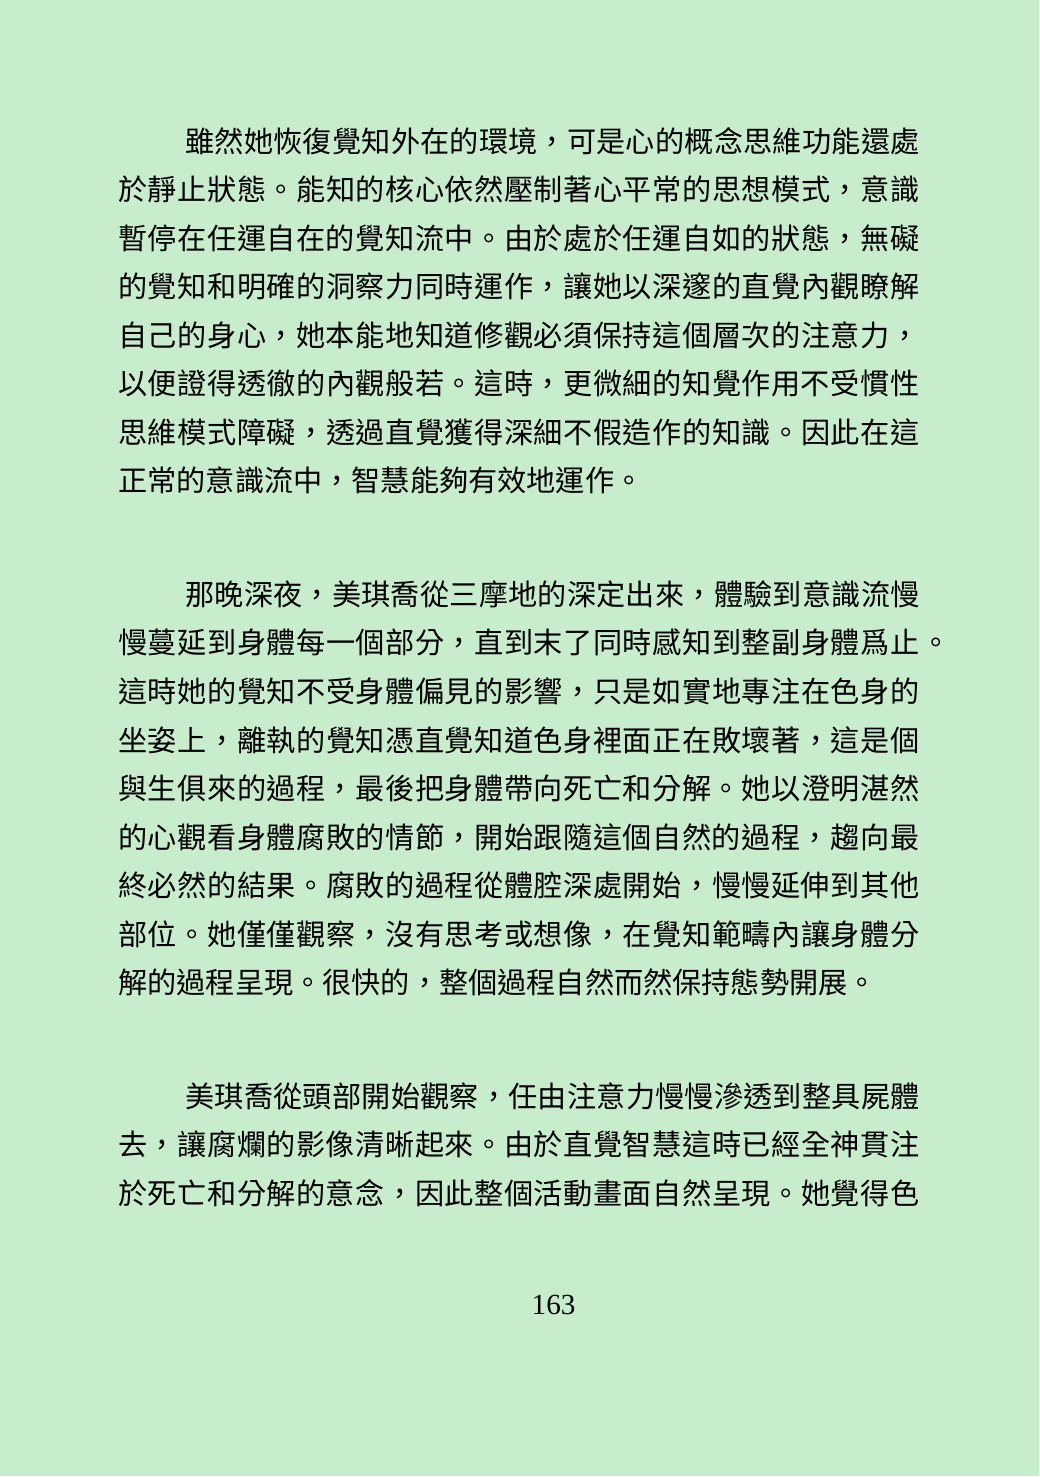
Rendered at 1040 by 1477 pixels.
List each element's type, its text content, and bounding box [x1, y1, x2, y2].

text 雖然她恢復覺知外在的環境，可是心的概念思維功能還處於靜止狀態。能知的核心依然壓制著心平常的思想模式，意識暫停在任運自在的覺知流中。由於處於任運自如的狀態，無礙的覺知和明確的洞察力同時運作，讓她以深邃的直覺內觀瞭解自己的身心，她本能地知道修觀必須保持這個層次的注意力，以便證得透徹的內觀般若。這時，更微細的知覺作用不受慣性思維模式障礙，透過直覺獲得深細不假造作的知識。因此在這正常的意識流中，智慧能夠有效地運作。 [118, 118, 921, 500]
text 美琪喬從頭部開始觀察，任由注意力慢慢滲透到整具屍體去，讓腐爛的影像清晰起來。由於直覺智慧這時已經全神貫注於死亡和分解的意念，因此整個活動畫面自然呈現。她覺得色 [118, 1073, 921, 1213]
text 那晚深夜，美琪喬從三摩地的深定出來，體驗到意識流慢慢蔓延到身體每一個部分，直到末了同時感知到整副身體爲止。這時她的覺知不受身體偏見的影響，只是如實地專注在色身的坐姿上，離執的覺知憑直覺知道色身裡面正在敗壞著，這是個與生俱來的過程，最後把身體帶向死亡和分解。她以澄明湛然的心觀看身體腐敗的情節，開始跟隨這個自然的過程，趨向最終必然的結果。腐敗的過程從體腔深處開始，慢慢延伸到其他部位。她僅僅觀察，沒有思考或想像，在覺知範疇內讓身體分解的過程呈現。很快的，整個過程自然而然保持態勢開展。 [118, 571, 921, 1002]
